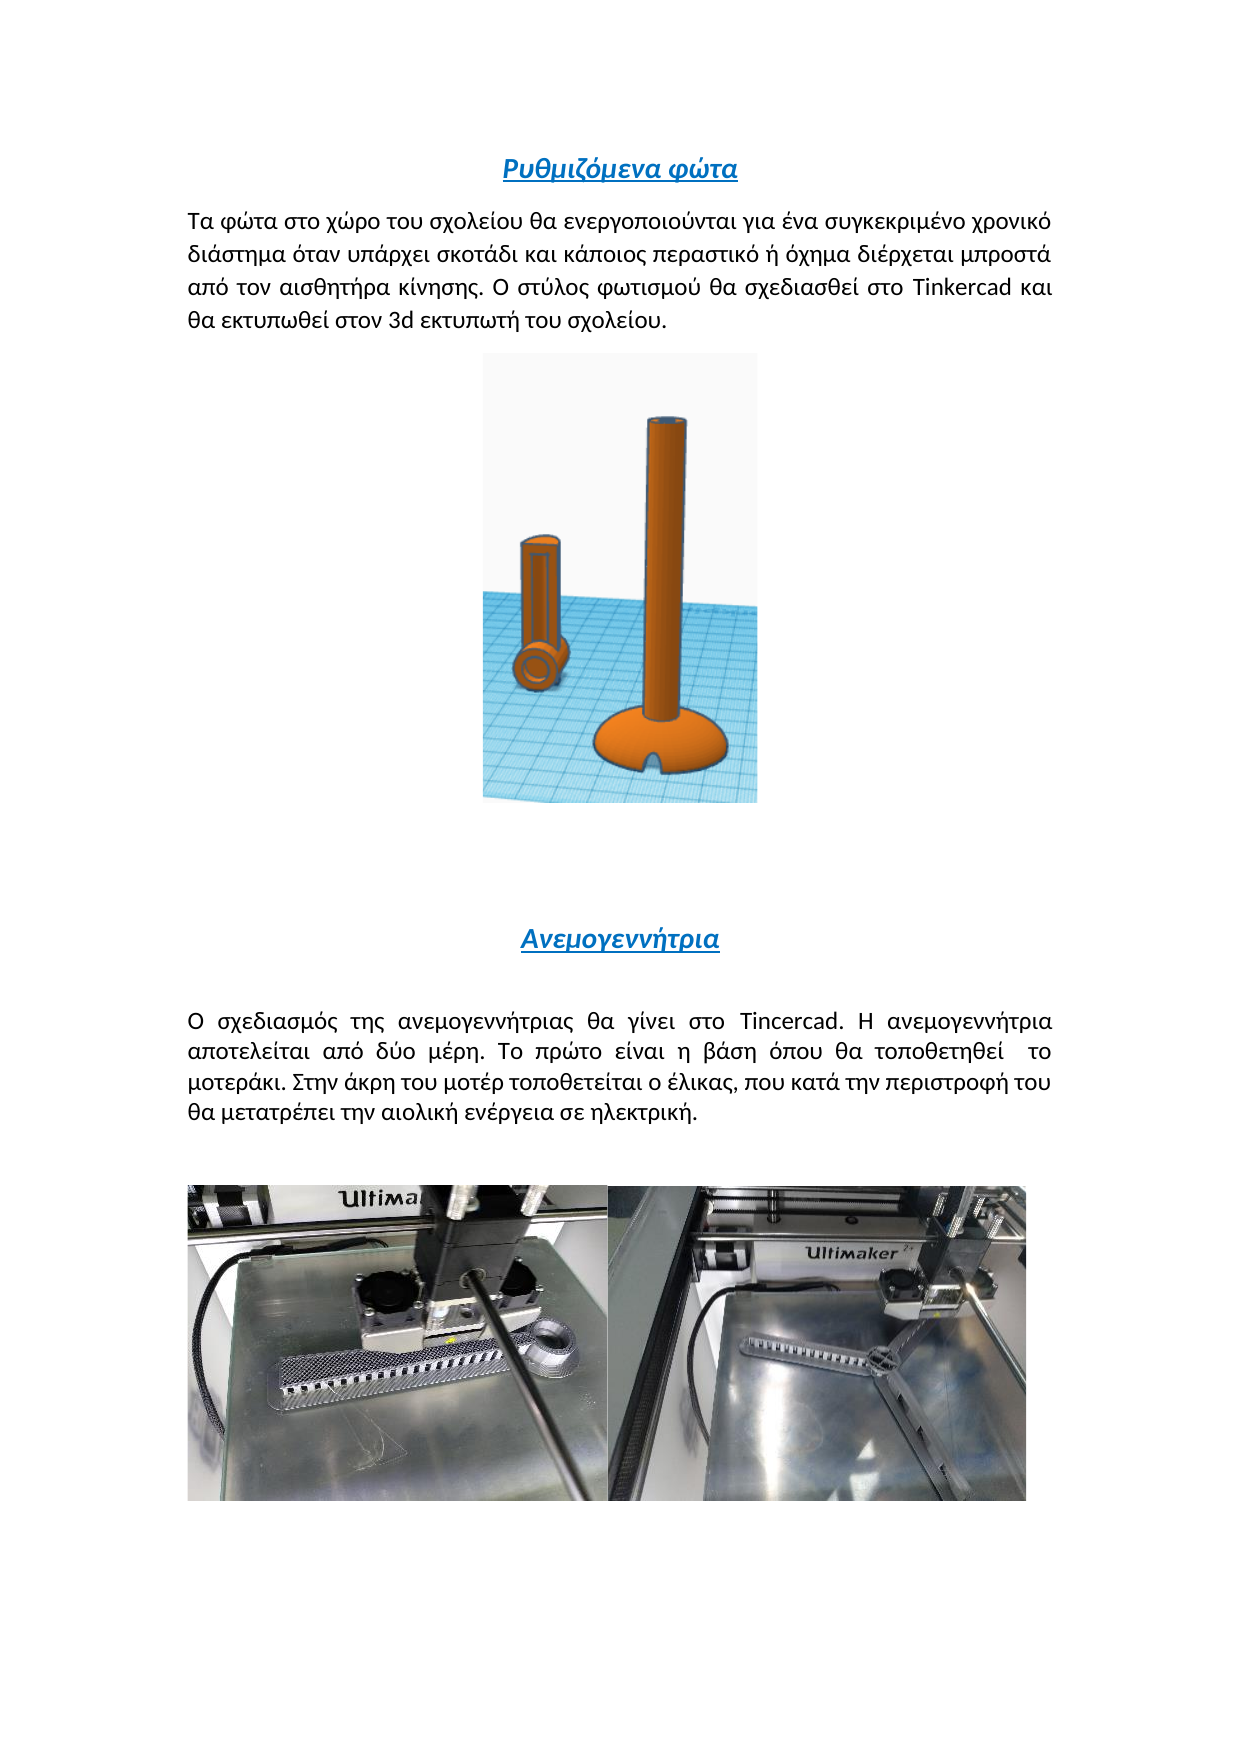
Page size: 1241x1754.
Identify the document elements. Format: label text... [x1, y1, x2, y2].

text Τα φώτα στο χώρο του σχολείου θα ενεργοποιούνται για ένα συγκεκριμένο χρονικό διάστημα όταν υπάρχει σκοτάδι και κάποιος περαστικό ή όχημα διέρχεται μπροστά από τον αισθητήρα κίνησης. Ο στύλος φωτισμού θα σχεδιασθεί στο Tinkercad και θα εκτυπωθεί στον 3d εκτυπωτή του σχολείου. [187, 205, 1053, 334]
picture [482, 353, 758, 803]
text Ο σχεδιασμός της ανεμογεννήτριας θα γίνει στο Tincercad. Η ανεμογεννήτρια αποτελείται από δύο μέρη. Το πρώτο είναι η βάση όπου θα τοποθετηθεί το μοτεράκι. Στην άκρη του μοτέρ τοποθετείται ο έλικας, που κατά την περιστροφή του θα μετατρέπει την αιολική ενέργεια σε ηλεκτρική. [187, 1005, 1053, 1127]
text Ανεμογεννήτρια [187, 921, 1053, 956]
picture [187, 1185, 1027, 1501]
text Ρυθμιζόμενα φώτα [187, 150, 1053, 186]
